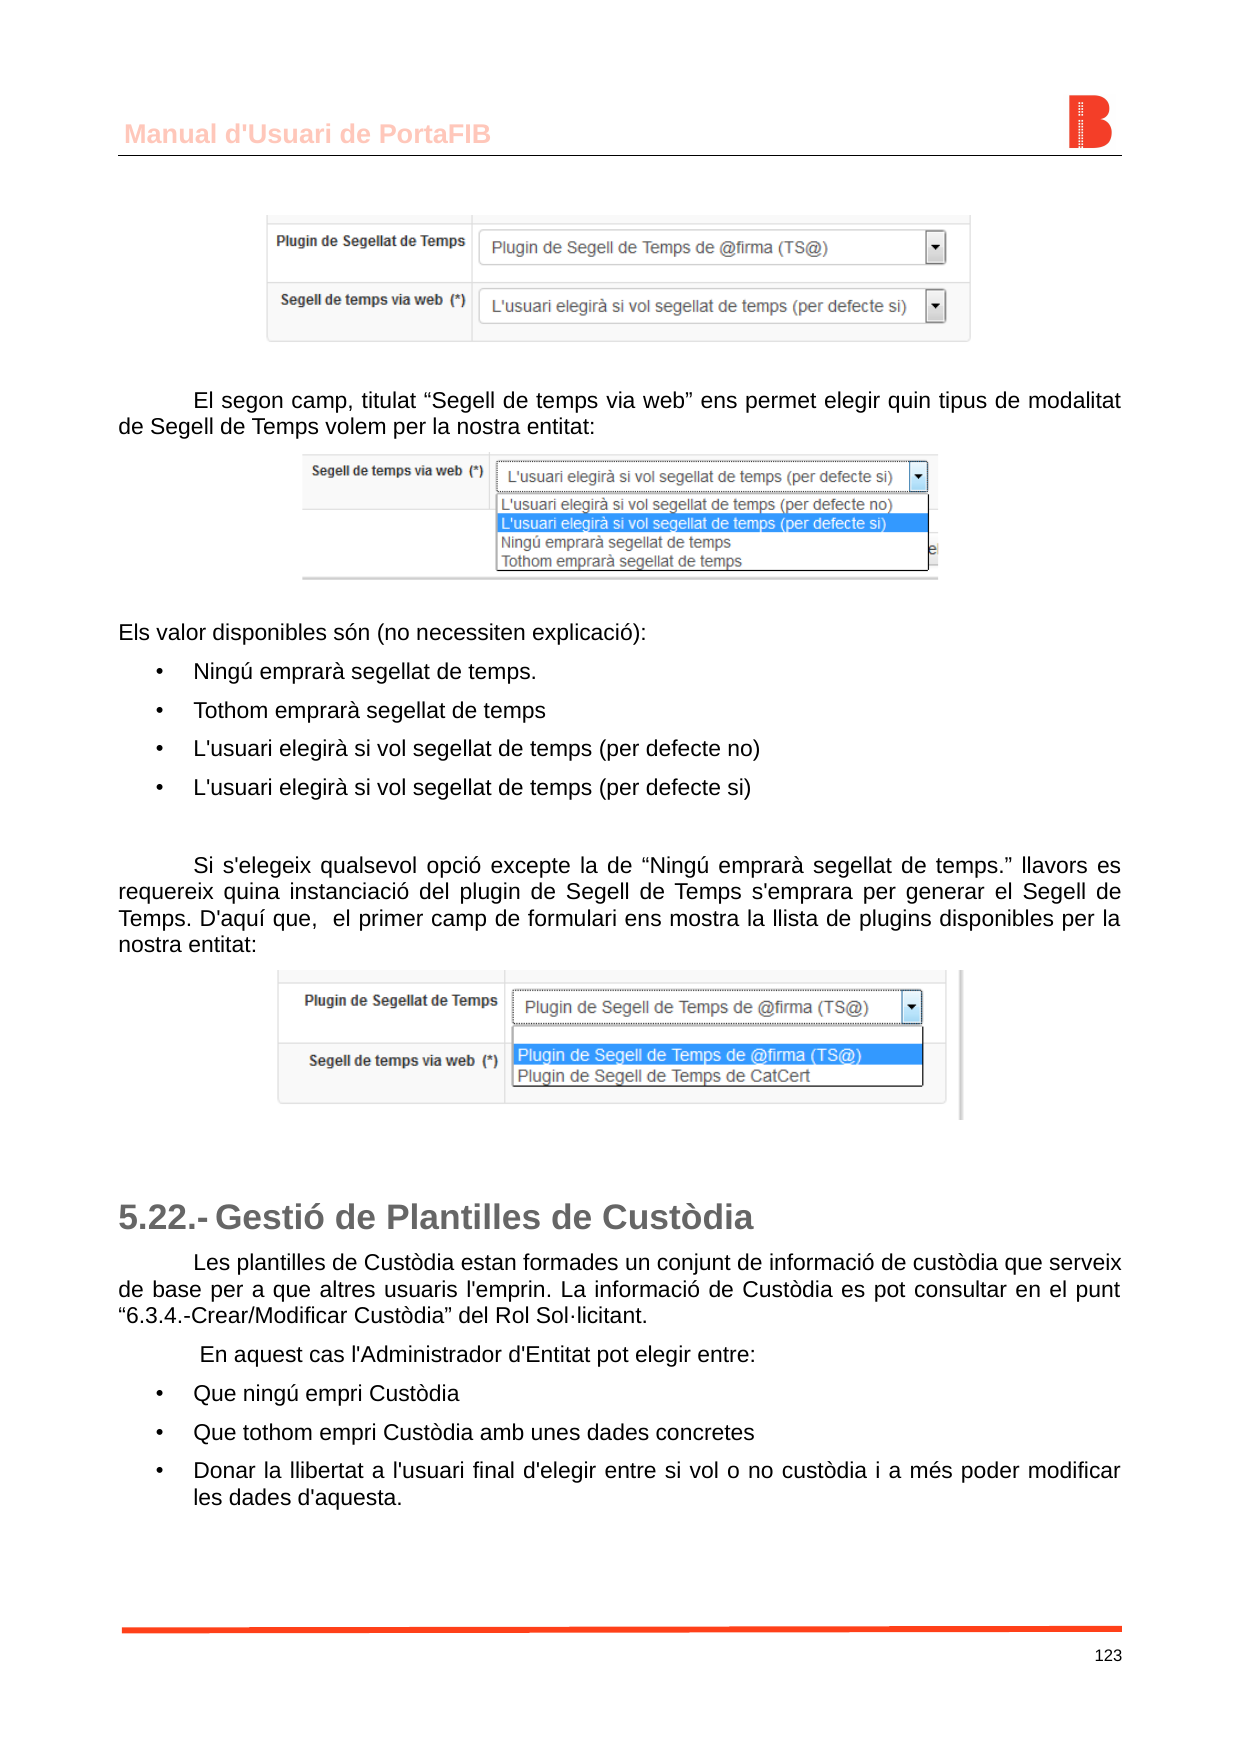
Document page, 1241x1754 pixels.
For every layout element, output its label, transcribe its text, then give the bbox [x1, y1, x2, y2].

list Ningú emprarà segellat de temps. [156, 658, 1122, 684]
text Els valor disponibles són (no necessiten explicació): [118, 619, 1122, 645]
text Les plantilles de Custòdia estan formades un conjunt de informació de custòdia que serveix de base per a que altres usuaris l'emprin. La informació de Custòdia es pot consultar en el punt “6.3.4Crear/Modificar Custòdia” del Rol Sol·licitant. [118, 1249, 1122, 1328]
list Donar la llibertat a l'usuari final d'elegir entre si vol o no custòdia i a més poder modificar les dades d'aquesta. [156, 1457, 1122, 1510]
picture [269, 970, 971, 1120]
subtitle Gestió de Plantilles de Custòdia [118, 1196, 1122, 1237]
list L'usuari elegirà si vol segellat de temps (per defecte no) [156, 735, 1122, 762]
text Si s'elegeix qualsevol opció excepte la de “Ningú emprarà segellat de temps.” llavors es requereix quina instanciació del plugin de Segell de Temps s'emprara per generar el Segell de Temps. D'aquí que, el primer camp de formulari ens mostra la llista de plugins disponibles per la nostra entitat: [118, 852, 1122, 957]
picture [302, 452, 939, 580]
list L'usuari elegirà si vol segellat de temps (per defecte si) [156, 774, 1122, 801]
text El segon camp, titulat “Segell de temps via web” ens permet elegir quin tipus de modalitat de Segell de Temps volem per la nostra entitat: [118, 387, 1122, 439]
list Que ningú empri Custòdia [156, 1379, 1122, 1406]
picture [263, 215, 978, 348]
text En aquest cas l'Administrador d'Entitat pot elegir entre: [118, 1341, 1122, 1367]
list Que tothom empri Custòdia amb unes dades concretes [156, 1418, 1122, 1445]
list Tothom emprarà segellat de temps [156, 697, 1122, 723]
picture [1063, 94, 1117, 150]
